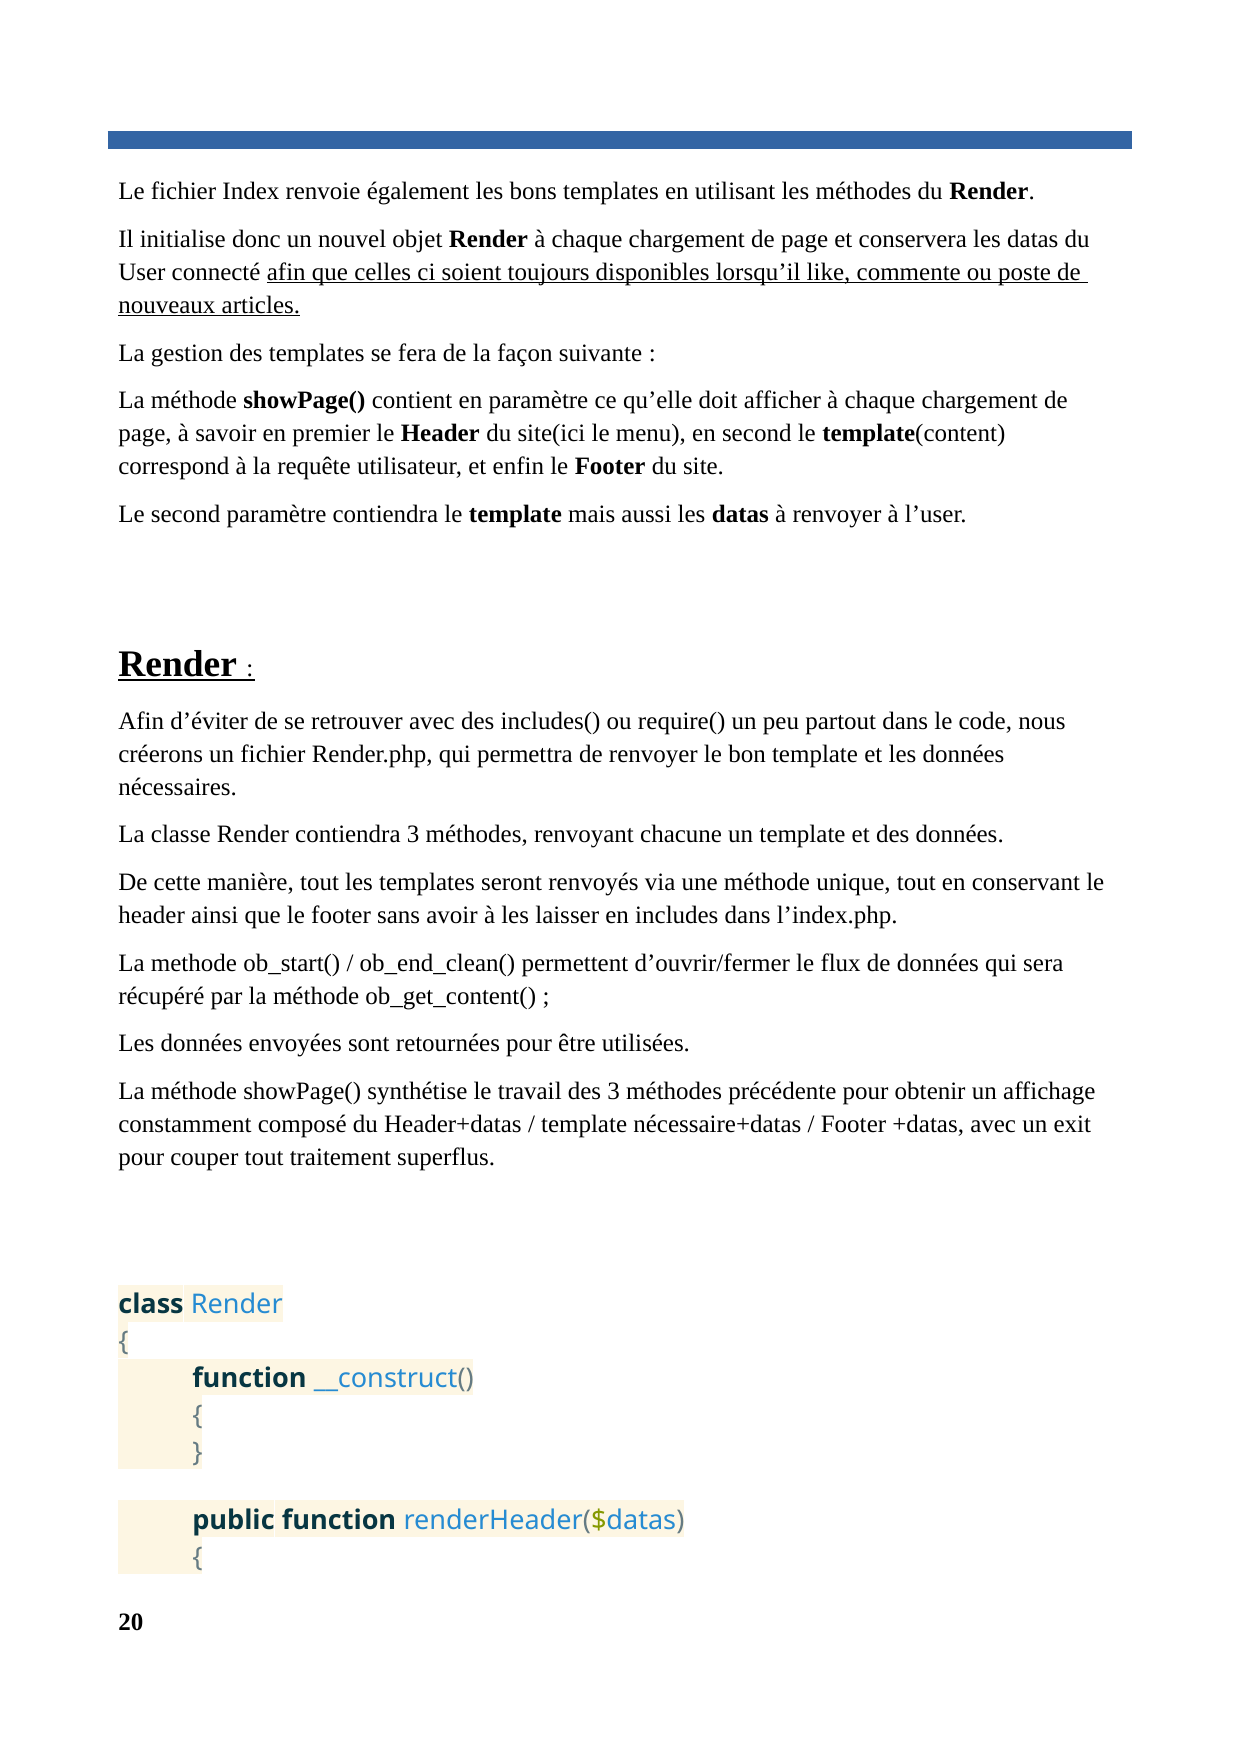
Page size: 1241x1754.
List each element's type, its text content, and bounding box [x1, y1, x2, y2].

text { [118, 1537, 1122, 1574]
text { [118, 1322, 1122, 1358]
text { [118, 1395, 1122, 1432]
text La classe Render contiendra 3 méthodes, renvoyant chacune un template et des données. [118, 819, 1122, 848]
text Le second paramètre contiendra le template mais aussi les datas à renvoyer à l’user. [118, 499, 1122, 528]
text Le fichier Index renvoie également les bons templates en utilisant les méthodes du Render. [118, 176, 1122, 205]
text La méthode showPage() contient en paramètre ce qu’elle doit afficher à chaque chargement de page, à savoir en premier le Header du site(ici le menu), en second le template(content) correspond à la requête utilisateur, et enfin le Footer du site. [118, 385, 1122, 480]
text } [118, 1432, 1122, 1469]
text La gestion des templates se fera de la façon suivante : [118, 338, 1122, 366]
text La méthode showPage() synthétise le travail des 3 méthodes précédente pour obtenir un affichage constamment composé du Header+datas / template nécessaire+datas / Footer +datas, avec un exit pour couper tout traitement superflus. [118, 1076, 1122, 1171]
text De cette manière, tout les templates seront renvoyés via une méthode unique, tout en conservant le header ainsi que le footer sans avoir à les laisser en includes dans l’index.php. [118, 867, 1122, 929]
text function __construct() [118, 1358, 1122, 1395]
text Il initialise donc un nouvel objet Render à chaque chargement de page et conservera les datas du User connecté afin que celles ci soient toujours disponibles lorsqu’il like, commente ou poste de nouveaux articles. [118, 224, 1122, 319]
text public function renderHeader($datas) [118, 1500, 1122, 1537]
text Afin d’éviter de se retrouver avec des includes() ou require() un peu partout dans le code, nous créerons un fichier Render.php, qui permettra de renvoyer le bon template et les données nécessaires. [118, 706, 1122, 801]
text La methode ob_start() / ob_end_clean() permettent d’ouvrir/fermer le flux de données qui sera récupéré par la méthode ob_get_content() ; [118, 948, 1122, 1009]
text Render : [118, 642, 1122, 685]
text Les données envoyées sont retournées pour être utilisées. [118, 1028, 1122, 1057]
text class Render [118, 1285, 1122, 1322]
